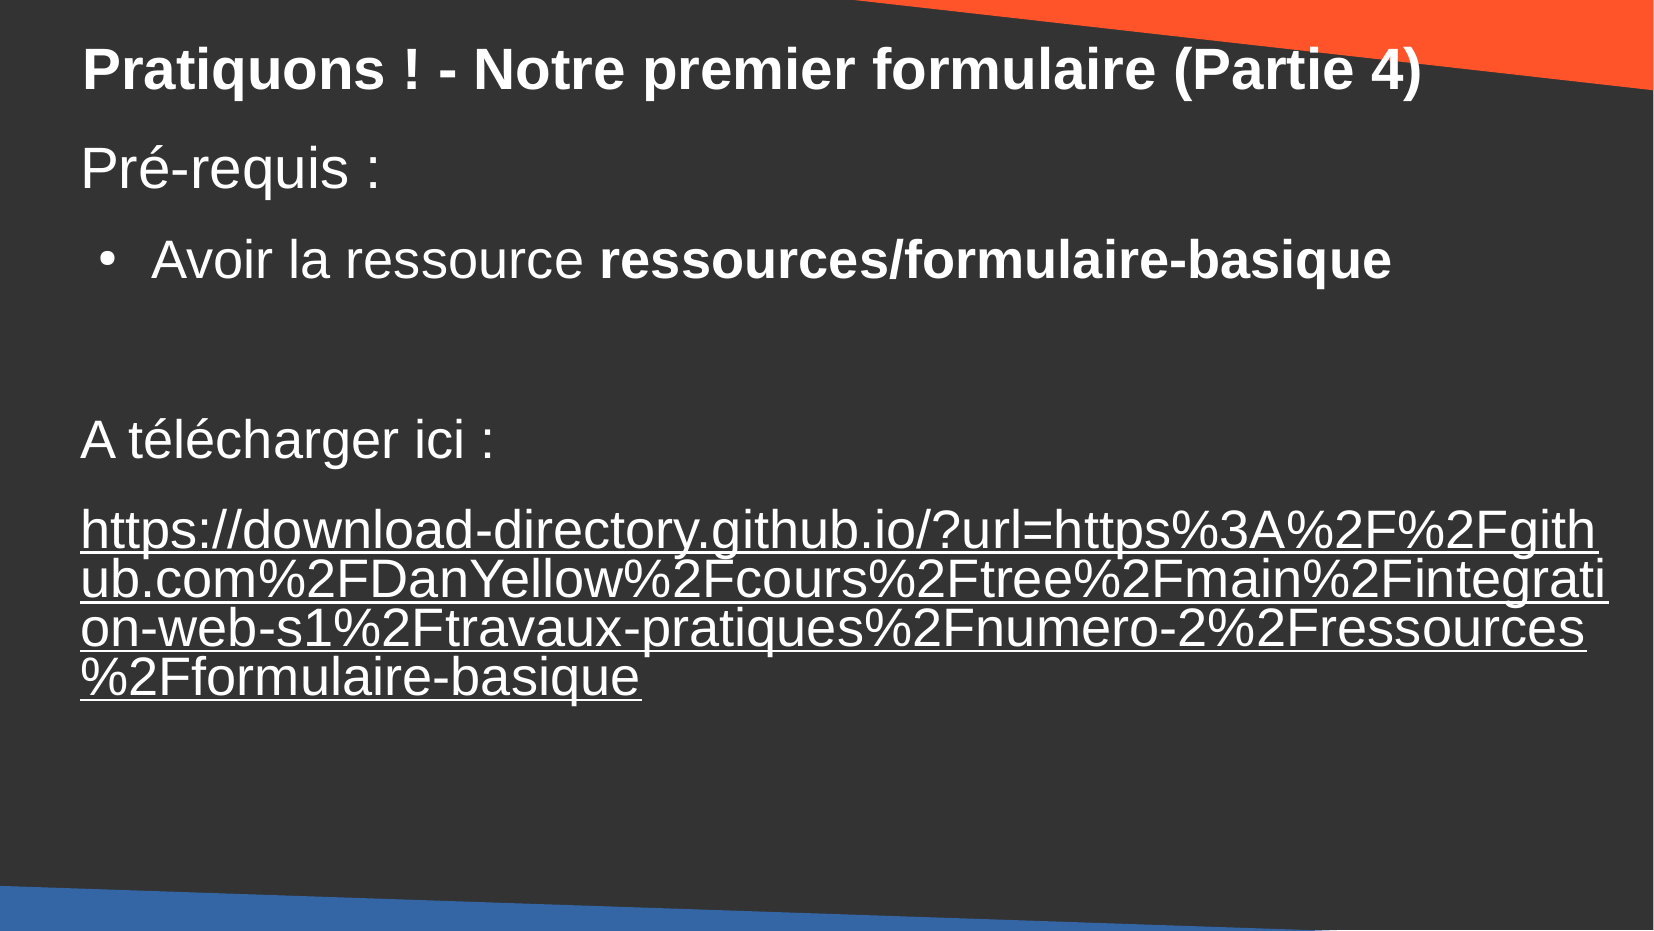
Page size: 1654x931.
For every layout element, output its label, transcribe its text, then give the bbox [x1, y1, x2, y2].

text_box [854, 0, 1654, 91]
title Pratiquons ! - Notre premier formulaire (Partie 4) [82, 37, 1571, 114]
text_box [0, 885, 1337, 931]
list Pré-requis : Avoir la ressource ressources/formulaire-basique A télécharger ici : https://download-directory.github.io/?url=https%3A%2F%2Fgithub.com%2FDanYellow%2Fcours%2Ftree%2Fmain%2Fintegration-web-s1%2Ftravaux-pratiques%2Fnumero-2%2Fressources%2Fformulaire-basique [80, 135, 1620, 721]
